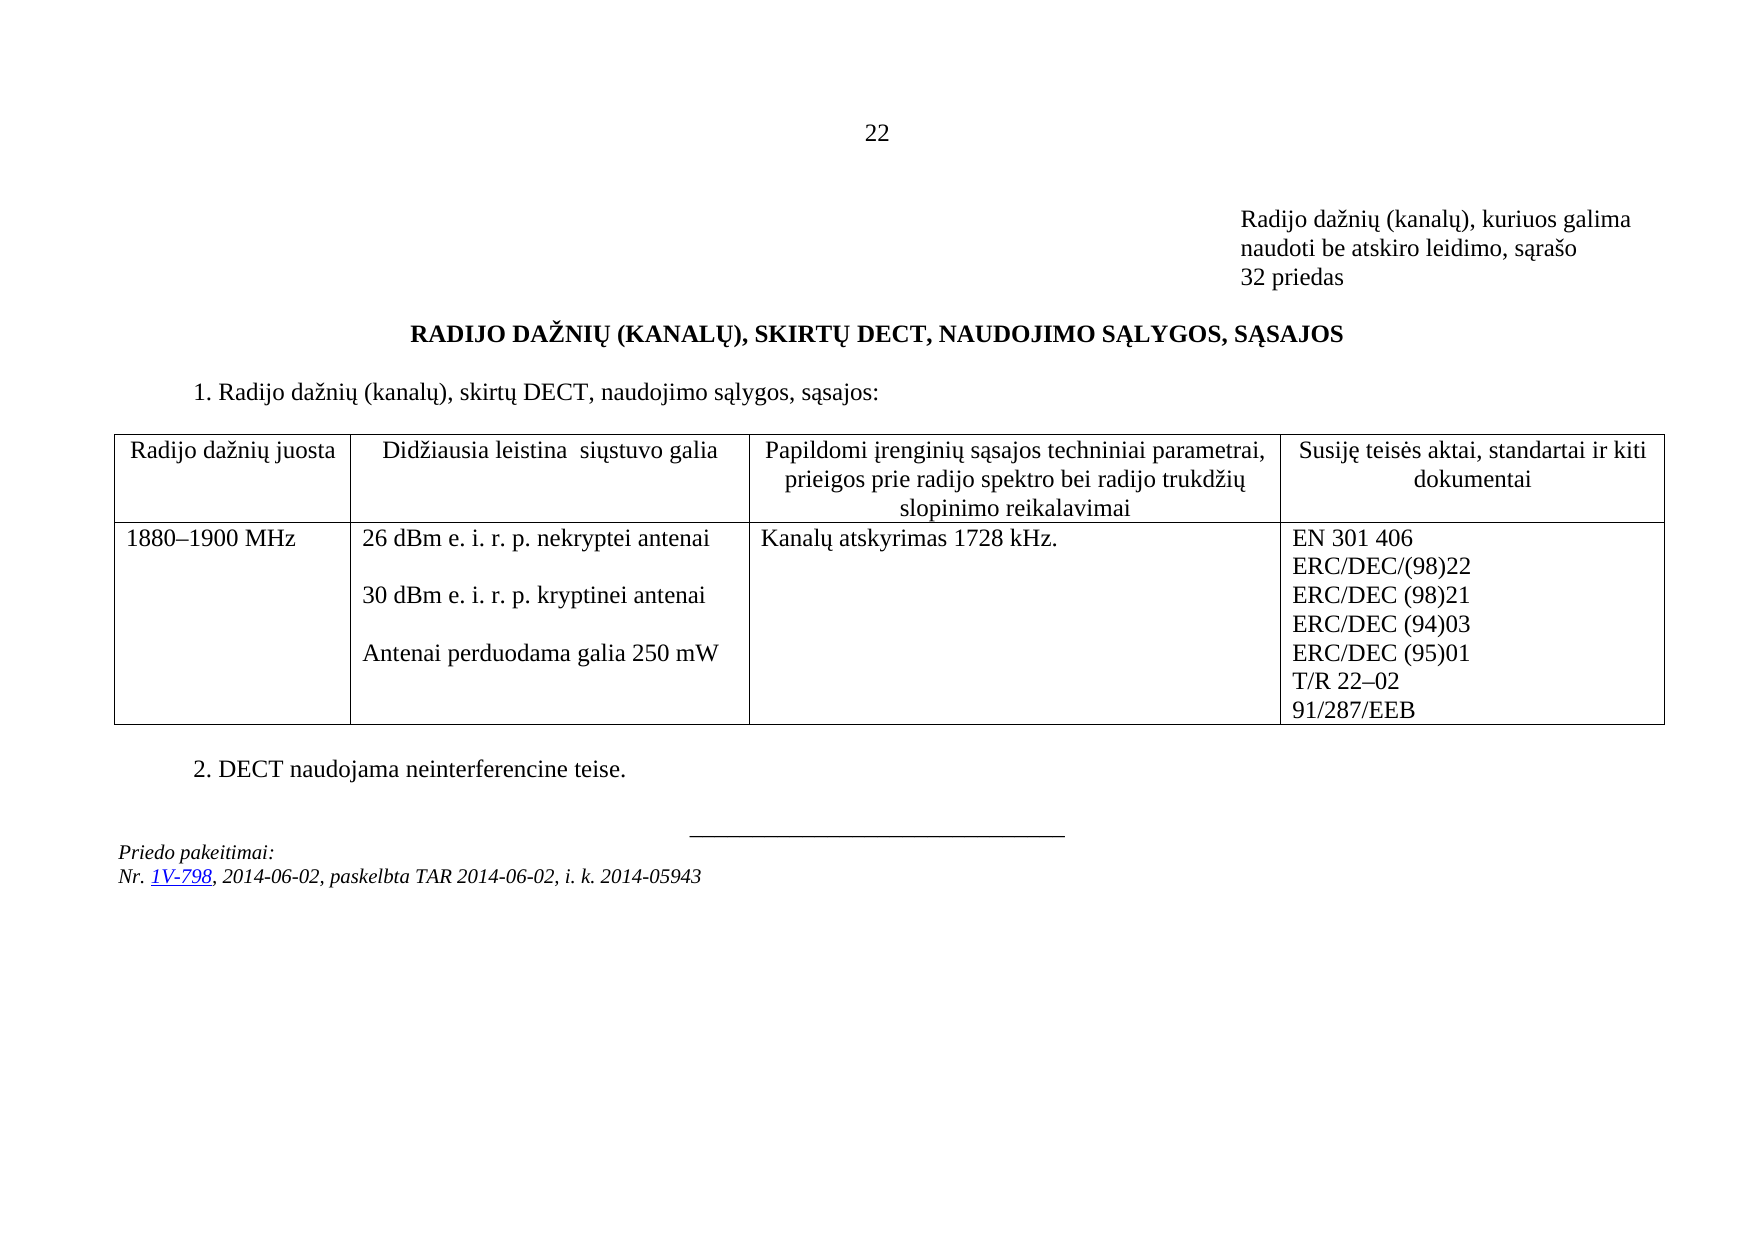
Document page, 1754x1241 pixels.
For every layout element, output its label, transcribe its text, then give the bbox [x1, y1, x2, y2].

table_cell 26 dBm e. i. r. p. nekryptei antenai 30 dBm e. i. r. p. kryptinei antenai Antenai perduodama galia 250 mW [351, 523, 749, 724]
table_cell 1880–1900 MHz [115, 523, 350, 724]
text RADIJO DAŽNIŲ (KANALŲ), SKIRTŲ DECT, NAUDOJIMO SĄLYGOS, SĄSAJOS [118, 319, 1636, 348]
table_cell Kanalų atskyrimas 1728 kHz. [750, 523, 1280, 724]
table_header Susiję teisės aktai, standartai ir kiti dokumentai [1281, 435, 1664, 522]
text 2. DECT naudojama neinterferencine teise. [118, 754, 1636, 782]
table_header Papildomi įrenginių sąsajos techniniai parametrai, prieigos prie radijo spektro bei radijo trukdžių slopinimo reikalavimai [750, 435, 1280, 522]
text Nr. 1V-798, 2014-06-02, paskelbta TAR 2014-06-02, i. k. 2014-05943 [118, 864, 1636, 888]
table_header Radijo dažnių juosta [115, 435, 350, 522]
table_cell EN 301 406 ERC/DEC/(98)22 ERC/DEC (98)21 ERC/DEC (94)03 ERC/DEC (95)01 T/R 22–02 91/287/EEB [1281, 523, 1664, 724]
text naudoti be atskiro leidimo, sąrašo [118, 233, 1636, 262]
text Radijo dažnių (kanalų), kuriuos galima [118, 204, 1636, 233]
text 1. Radijo dažnių (kanalų), skirtų DECT, naudojimo sąlygos, sąsajos: [118, 377, 1636, 406]
table_header Didžiausia leistina siųstuvo galia [351, 435, 749, 522]
text ______________________________ [118, 811, 1636, 840]
text 32 priedas [118, 262, 1636, 291]
text Priedo pakeitimai: [118, 840, 1636, 864]
